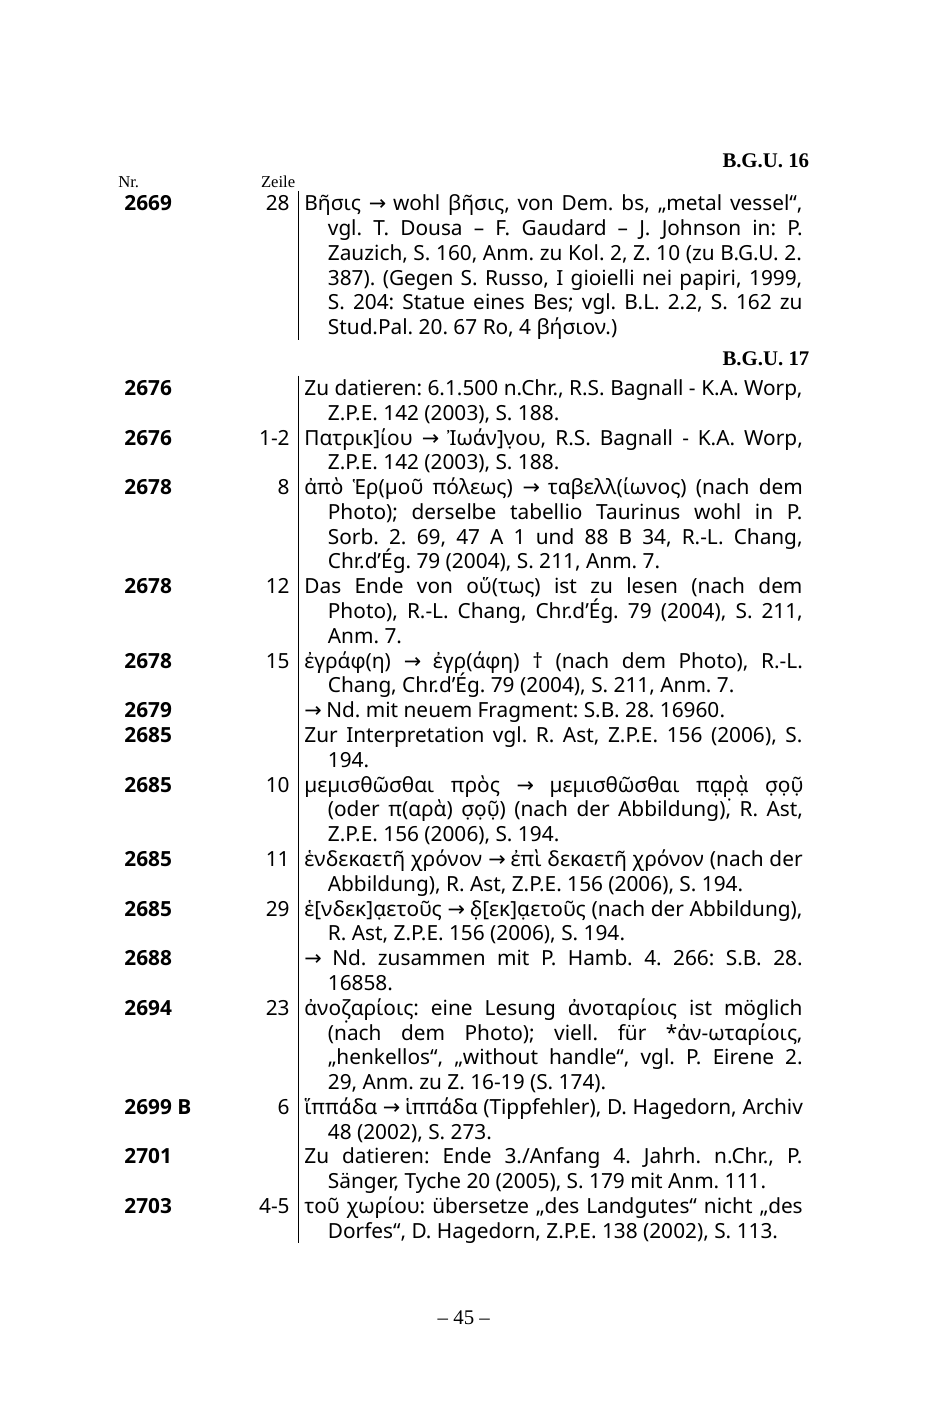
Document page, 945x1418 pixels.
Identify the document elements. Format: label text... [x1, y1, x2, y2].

table_cell 2699 B [118, 1095, 207, 1144]
table_cell ἀπὸ Ἑρ(μοῦ πόλεως) → ταβελλ(ίωνος) (nach dem Photo); derselbe tabellio Taurinus wohl in P. Sorb. 2. 69, 47 A 1 und 88 B 34, R.-L. Chang, Chr.d’Ég. 79 (2004), S. 211, Anm. 7. [299, 475, 809, 574]
table_cell Zu datieren: Ende 3./Anfang 4. Jahrh. n.Chr., P. Sänger, Tyche 20 (2005), S. 179 mit Anm. 111. [299, 1144, 809, 1194]
table_cell [207, 698, 298, 723]
table_cell μεμισθῶσθαι πρὸς → μεμισθῶσθαι πα̣ρ̣ὰ̣ σ̣ο̣ῦ̣ (oder π(αρὰ) σ̣ο̣ῦ̣) (nach der Abbildung), R. Ast, Z.P.E. 156 (2006), S. 194. [299, 772, 809, 847]
table_cell 2678 [118, 574, 207, 648]
table_cell ἑ[νδεκ]α̣ετοῦς → δ̣[εκ]α̣ετοῦς (nach der Abbildung), R. Ast, Z.P.E. 156 (2006), S. 194. [299, 896, 809, 946]
table_cell 29 [207, 896, 298, 946]
table_cell Πατρικ]ίου → Ἰωάν]ν̣ου, R.S. Bagnall - K.A. Worp, Z.P.E. 142 (2003), S. 188. [299, 425, 809, 475]
table_cell ἐγράφ(η) → ἐγρ(άφη) † (nach dem Photo), R.-L. Chang, Chr.d’Ég. 79 (2004), S. 211, Anm. 7. [299, 648, 809, 698]
table_cell ἵππάδα → ἱππάδα (Tippfehler), D. Hagedorn, Archiv 48 (2002), S. 273. [299, 1095, 809, 1144]
subtitle B.G.U. 17 [118, 346, 809, 369]
table_header Zu datieren: 6.1.500 n.Chr., R.S. Bagnall - K.A. Worp, Z.P.E. 142 (2003), S. 188. [299, 376, 809, 425]
table_cell [207, 1144, 298, 1194]
table_header [207, 376, 298, 425]
table_cell 8 [207, 475, 298, 574]
table_cell ἀνοζ̣αρίοις: eine Lesung ἀνοταρίοις ist möglich (nach dem Photo); viell. für *ἀν-ωταρίοις, „henkellos“, „without handle“, vgl. P. Eirene 2. 29, Anm. zu Z. 16-19 (S. 174). [299, 995, 809, 1094]
table_cell ἑνδεκαετῆ χρόνον → ἐπὶ δεκαετῆ χρόνον (nach der Abbildung), R. Ast, Z.P.E. 156 (2006), S. 194. [299, 847, 809, 896]
table_cell 2685 [118, 723, 207, 772]
table_cell 2703 [118, 1194, 207, 1243]
table_cell 2694 [118, 995, 207, 1094]
table_cell 2685 [118, 772, 207, 847]
table_cell 2678 [118, 475, 207, 574]
table_cell [207, 723, 298, 772]
table_cell → Nd. mit neuem Fragment: S.B. 28. 16960. [299, 698, 809, 723]
table_cell 6 [207, 1095, 298, 1144]
table_cell Zur Interpretation vgl. R. Ast, Z.P.E. 156 (2006), S. 194. [299, 723, 809, 772]
table_cell 2669 [118, 191, 207, 339]
table_cell [207, 946, 298, 995]
table_cell Βῆσις → wohl βῆσις, von Dem. bs, „metal vessel“, vgl. T. Dousa – F. Gaudard – J. Johnson in: P. Zauzich, S. 160, Anm. zu Kol. 2, Z. 10 (zu B.G.U. 2. 387). (Gegen S. Russo, I gioielli nei papiri, 1999, S. 204: Statue eines Bes; vgl. B.L. 2.2, S. 162 zu Stud.Pal. 20. 67 Ro, 4 βήσιον.) [299, 191, 809, 339]
table_cell τοῦ χωρίου: übersetze „des Landgutes“ nicht „des Dorfes“, D. Hagedorn, Z.P.E. 138 (2002), S. 113. [299, 1194, 809, 1243]
table_cell → Nd. zusammen mit P. Hamb. 4. 266: S.B. 28. 16858. [299, 946, 809, 995]
table_cell 11 [207, 847, 298, 896]
table_cell 2685 [118, 896, 207, 946]
table_cell 10 [207, 772, 298, 847]
table_cell 23 [207, 995, 298, 1094]
table_cell 2679 [118, 698, 207, 723]
table_cell 2676 [118, 425, 207, 475]
table_cell 2685 [118, 847, 207, 896]
table_cell 2678 [118, 648, 207, 698]
table_header 2676 [118, 376, 207, 425]
table_cell 1-2 [207, 425, 298, 475]
table_cell 28 [207, 191, 298, 339]
table_cell 2701 [118, 1144, 207, 1194]
table_cell 15 [207, 648, 298, 698]
table_cell 2688 [118, 946, 207, 995]
table_cell 4-5 [207, 1194, 298, 1243]
table_cell 12 [207, 574, 298, 648]
table_cell Das Ende von οὕ(τως) ist zu lesen (nach dem Photo), R.-L. Chang, Chr.d’Ég. 79 (2004), S. 211, Anm. 7. [299, 574, 809, 648]
